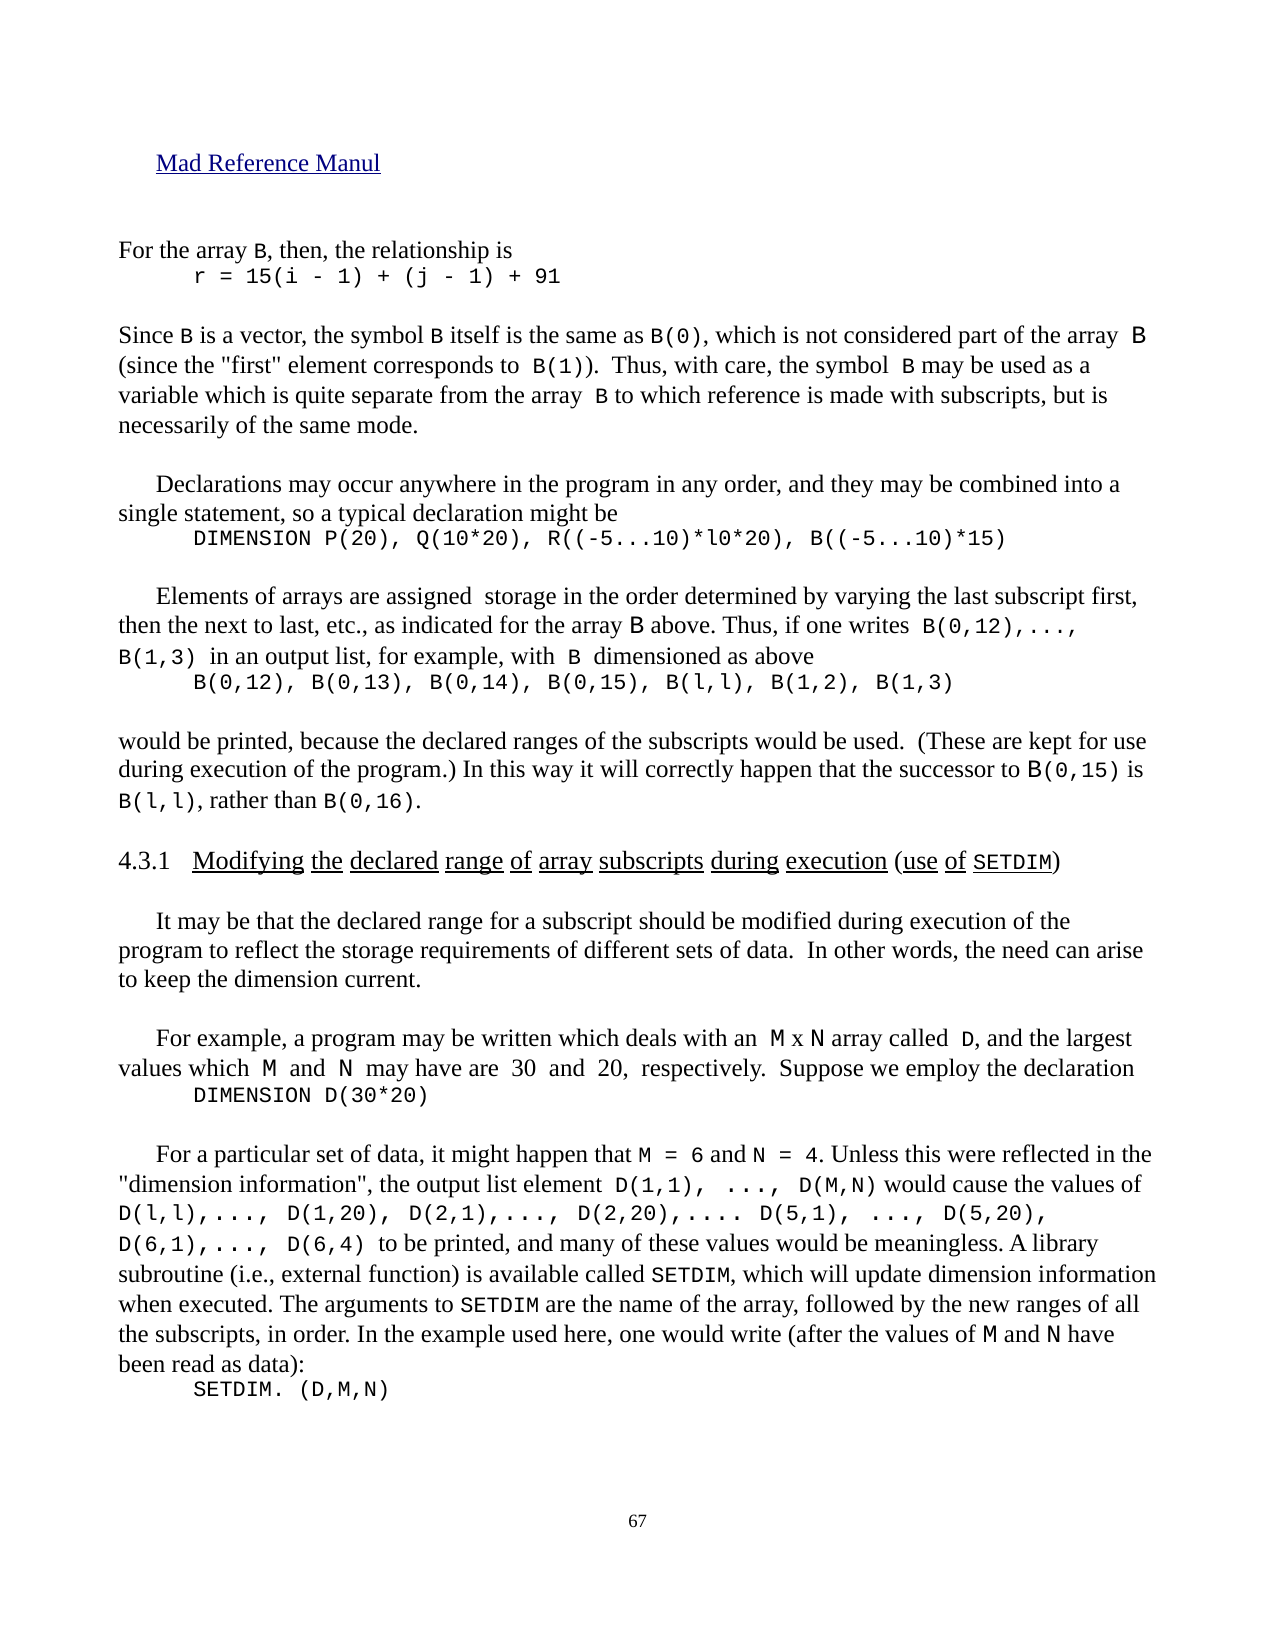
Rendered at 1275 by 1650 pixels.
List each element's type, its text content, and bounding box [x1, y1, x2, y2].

text For example, a program may be written which deals with an M x N array called D, and the largest values which M and N may have are 30 and 20, respectively. Suppose we employ the declaration [118, 1023, 1157, 1084]
text Since B is a vector, the symbol B itself is the same as B(0), which is not considered part of the array B (since the "first" element corresponds to B(1)). Thus, with care, the symbol B may be used as a variable which is quite separate from the array B to which reference is made with subscripts, but is necessarily of the same mode. [118, 320, 1157, 439]
text B(0,12), B(0,13), B(0,14), B(0,15), B(l,l), B(1,2), B(1,3) [193, 671, 1157, 696]
text For the array B, then, the relationship is [118, 206, 1157, 265]
subtitle Modifying the declared range of array subscripts during execution (use of SETDIM) [118, 845, 1157, 876]
text It may be that the declared range for a subscript should be modified during execution of the program to reflect the storage requirements of different sets of data. In other words, the need can arise to keep the dimension current. [118, 906, 1157, 993]
text DIMENSION P(20), Q(10*20), R((-5...10)*l0*20), B((-5...10)*15) [193, 527, 1157, 551]
text For a particular set of data, it might happen that M = 6 and N = 4. Unless this were reflected in the "dimension information", the output list element D(1,1), ..., D(M,N) would cause the values of D(l,l),..., D(1,20), D(2,1),..., D(2,20),.... D(5,1), ..., D(5,20), D(6,1),..., D(6,4) to be printed, and many of these values would be meaningless. A library subroutine (i.e., external function) is available called SETDIM, which will update dimension information when executed. The arguments to SETDIM are the name of the array, followed by the new ranges of all the subscripts, in order. In the example used here, one would write (after the values of M and N have been read as data): [118, 1139, 1157, 1378]
text r = 15(i - 1) + (j - 1) + 91 [193, 265, 1157, 290]
text Elements of arrays are assigned storage in the order determined by varying the last subscript first, then the next to last, etc., as indicated for the array B above. Thus, if one writes B(0,12),..., B(1,3) in an output list, for example, with B dimensioned as above [118, 581, 1157, 671]
text SETDIM. (D,M,N) [193, 1378, 1157, 1403]
text would be printed, because the declared ranges of the subscripts would be used. (These are kept for use during execution of the program.) In this way it will correctly happen that the successor to B(0,15) is B(l,l), rather than B(0,16). [118, 726, 1157, 815]
text DIMENSION D(30*20) [193, 1084, 1157, 1109]
text Declarations may occur anywhere in the program in any order, and they may be combined into a single statement, so a typical declaration might be [118, 469, 1157, 527]
